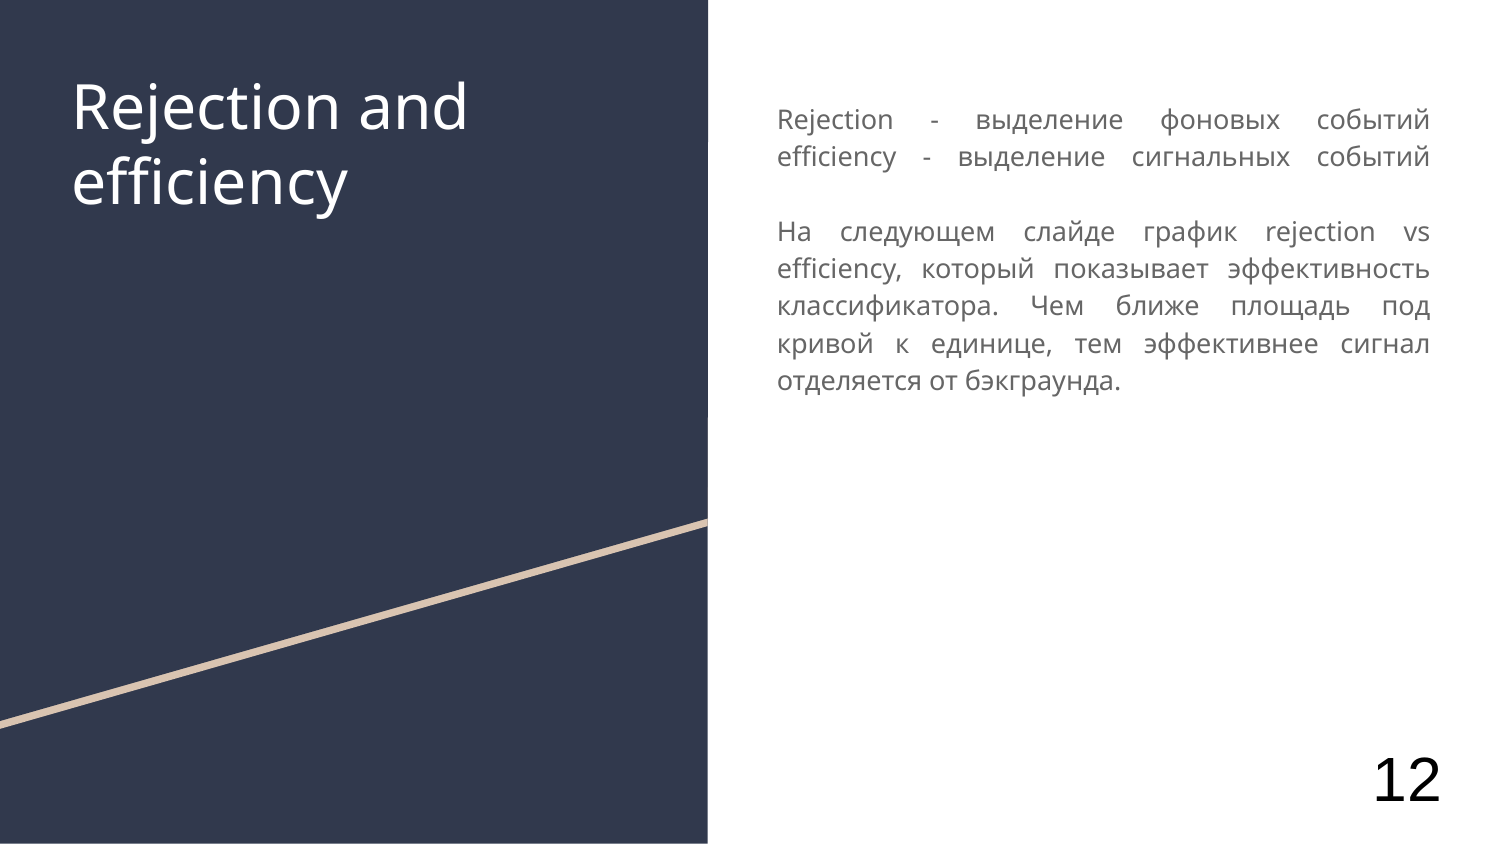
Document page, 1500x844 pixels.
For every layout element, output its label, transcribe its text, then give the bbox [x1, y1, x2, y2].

list Rejection - выделение фоновых событий efficiency - выделение сигнальных событий На следующем слайде график rejection vs efficiency, который показывает эффективность классификатора. Чем ближе площадь под кривой к единице, тем эффективнее сигнал отделяется от бэкграунда. [761, 82, 1446, 755]
title Rejection and efficiency [56, 51, 665, 464]
title 12 [1357, 723, 1500, 844]
